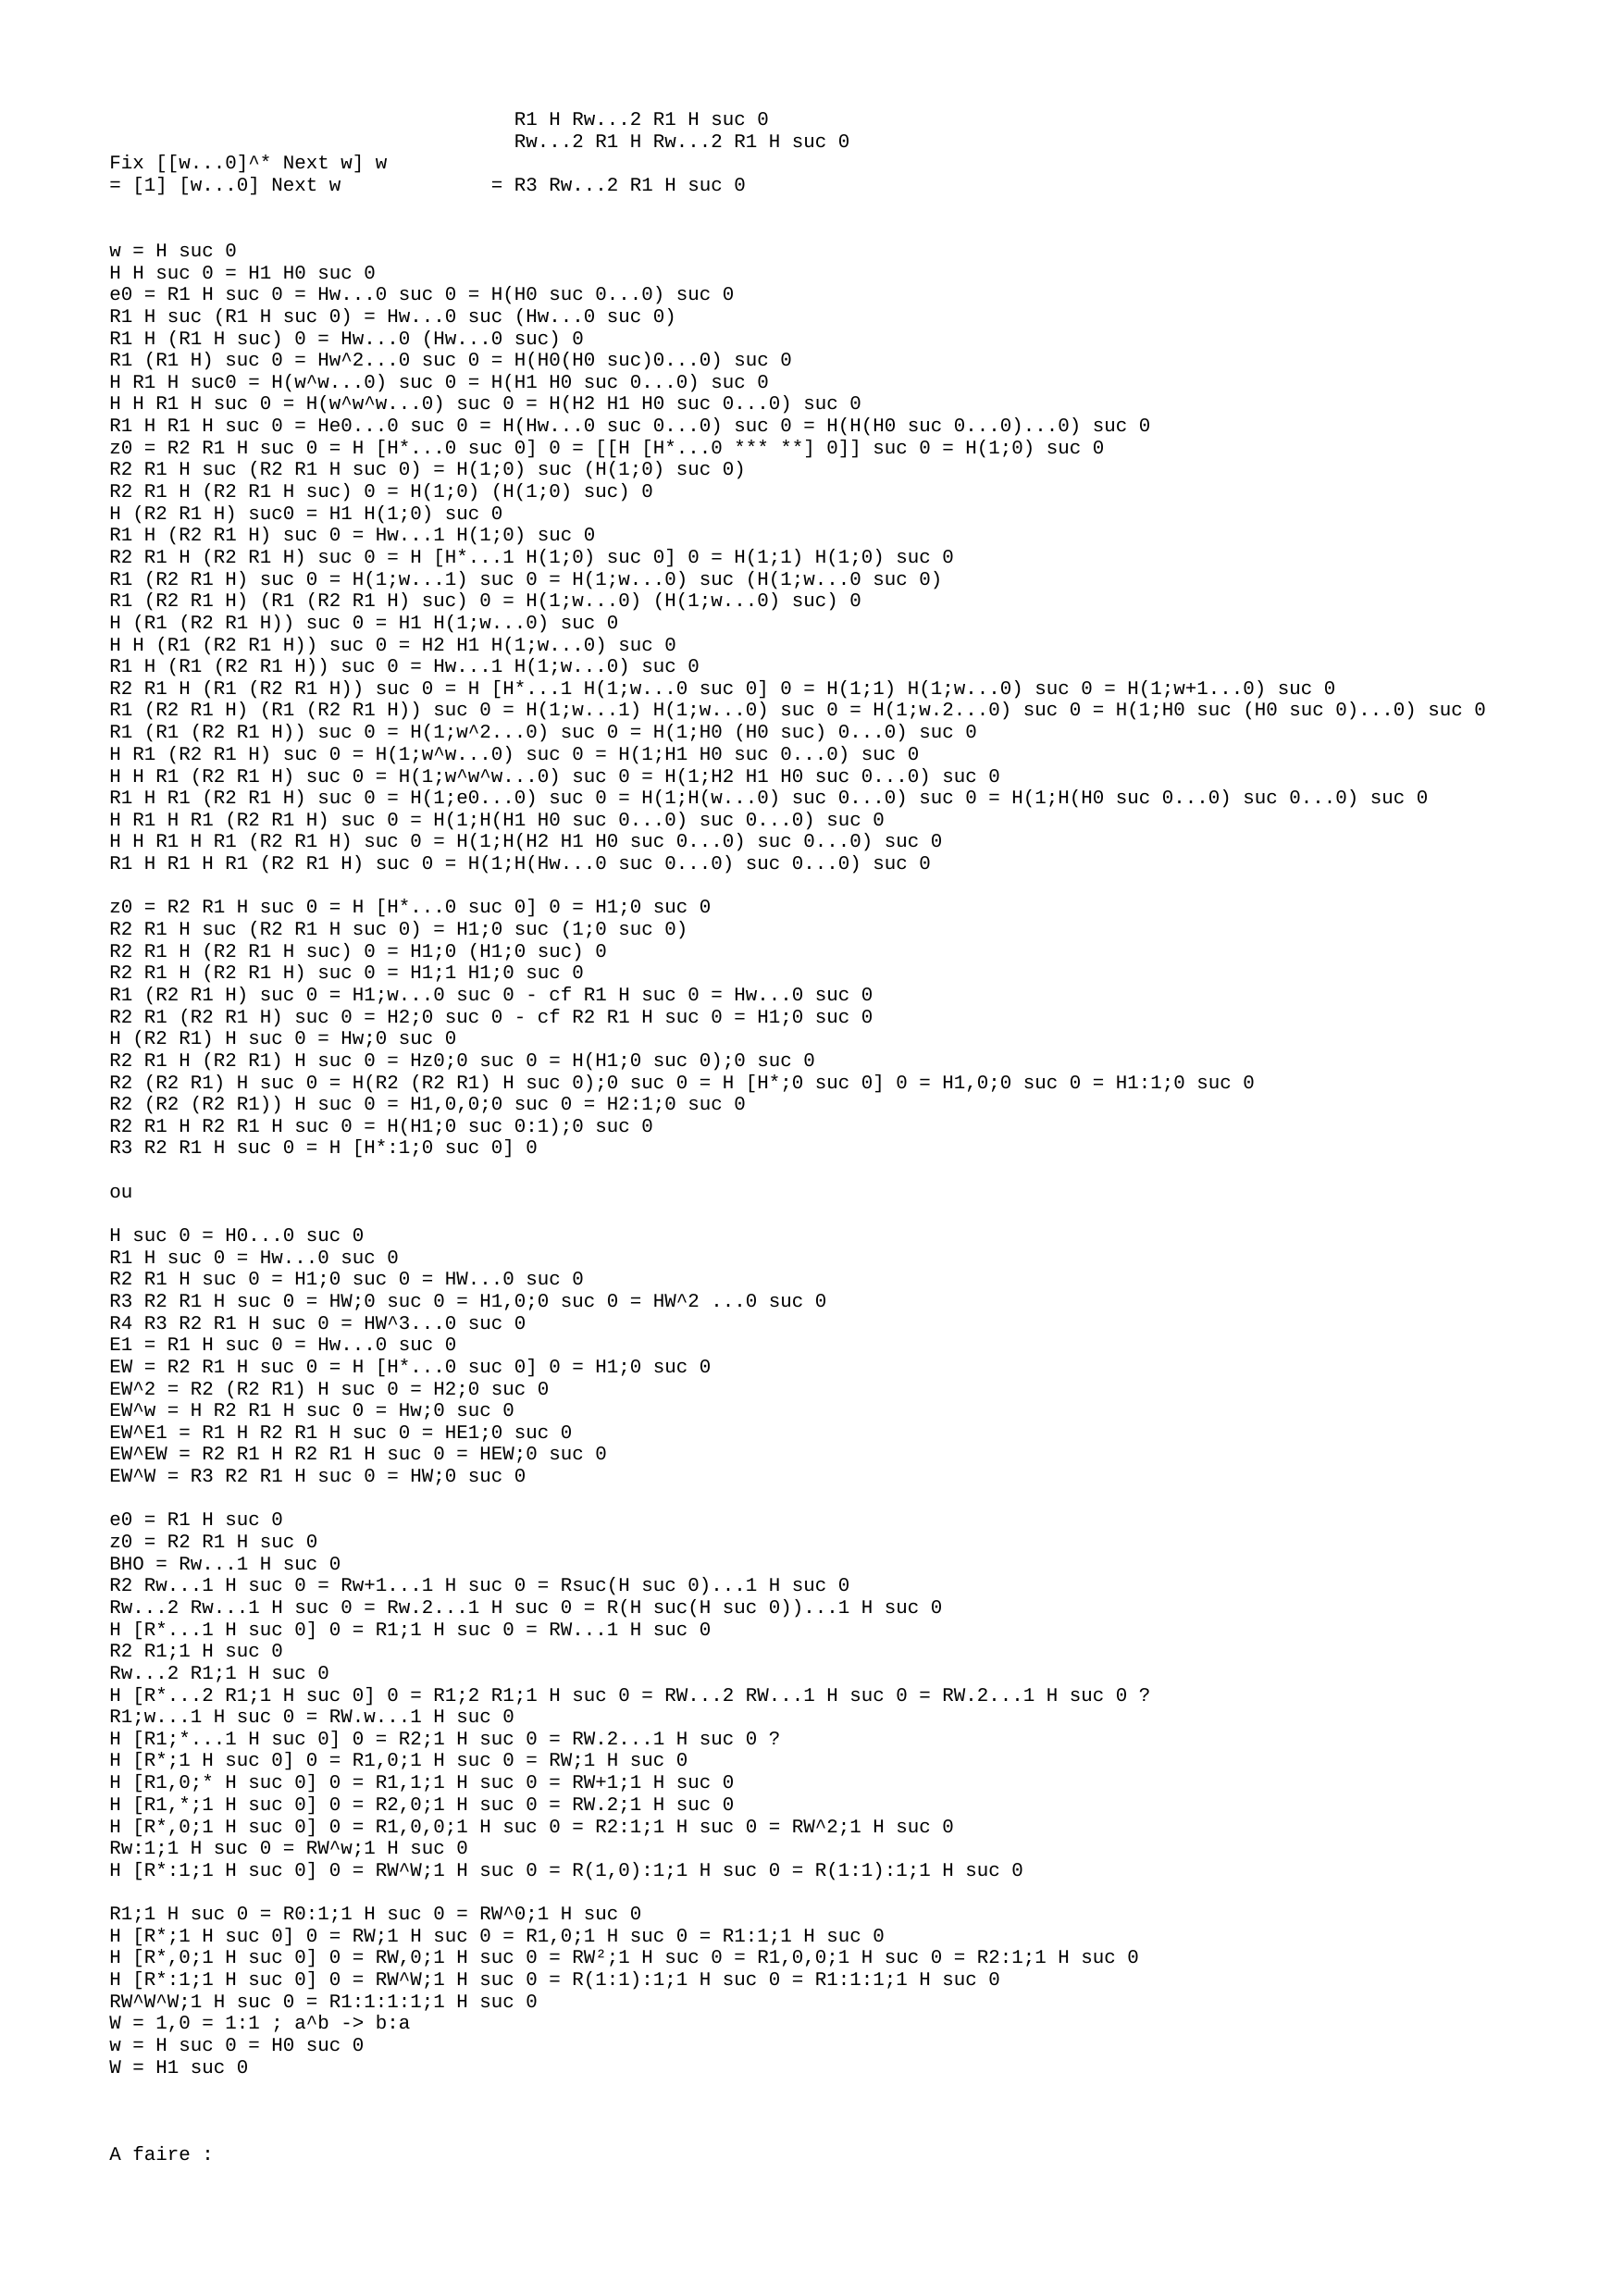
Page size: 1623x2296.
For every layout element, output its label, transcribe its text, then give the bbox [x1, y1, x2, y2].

text R1 H R1 H R1 (R2 R1 H) suc 0 = H(1;H(Hw...0 suc 0...0) suc 0...0) suc 0 [109, 853, 1514, 875]
text R2 R1 H (R1 (R2 R1 H)) suc 0 = H [H*...1 H(1;w...0 suc 0] 0 = H(1;1) H(1;w...0) suc 0 = H(1;w+1...0) suc 0 [109, 678, 1514, 701]
text R1 (R2 R1 H) (R1 (R2 R1 H)) suc 0 = H(1;w...1) H(1;w...0) suc 0 = H(1;w.2...0) suc 0 = H(1;H0 suc (H0 suc 0)...0) suc 0 [109, 701, 1514, 722]
text H R1 H R1 (R2 R1 H) suc 0 = H(1;H(H1 H0 suc 0...0) suc 0...0) suc 0 [109, 810, 1514, 831]
text Rw:1;1 H suc 0 = RW^w;1 H suc 0 [109, 1838, 1514, 1860]
text R2 R1 (R2 R1 H) suc 0 = H2;0 suc 0 - cf R2 R1 H suc 0 = H1;0 suc 0 [109, 1007, 1514, 1028]
text H [R*;1 H suc 0] 0 = R1,0;1 H suc 0 = RW;1 H suc 0 [109, 1751, 1514, 1772]
text H [R*,0;1 H suc 0] 0 = RW,0;1 H suc 0 = RW²;1 H suc 0 = R1,0,0;1 H suc 0 = R2:1;1 H suc 0 [109, 1947, 1514, 1969]
text R1 H (R2 R1 H) suc 0 = Hw...1 H(1;0) suc 0 [109, 525, 1514, 547]
text z0 = R2 R1 H suc 0 = H [H*...0 suc 0] 0 = [[H [H*...0 *** **] 0]] suc 0 = H(1;0) suc 0 [109, 438, 1514, 459]
text R2 R1 H suc 0 = H1;0 suc 0 = HW...0 suc 0 [109, 1269, 1514, 1291]
text H H R1 H suc 0 = H(w^w^w...0) suc 0 = H(H2 H1 H0 suc 0...0) suc 0 [109, 394, 1514, 416]
text E1 = R1 H suc 0 = Hw...0 suc 0 [109, 1334, 1514, 1357]
text R1 (R1 (R2 R1 H)) suc 0 = H(1;w^2...0) suc 0 = H(1;H0 (H0 suc) 0...0) suc 0 [109, 722, 1514, 744]
text A faire : [109, 2144, 1514, 2166]
text H [R*:1;1 H suc 0] 0 = RW^W;1 H suc 0 = R(1:1):1;1 H suc 0 = R1:1:1;1 H suc 0 [109, 1969, 1514, 1992]
text R1 H suc (R1 H suc 0) = Hw...0 suc (Hw...0 suc 0) [109, 306, 1514, 328]
text R2 R1;1 H suc 0 [109, 1641, 1514, 1663]
text R1 H R1 (R2 R1 H) suc 0 = H(1;e0...0) suc 0 = H(1;H(w...0) suc 0...0) suc 0 = H(1;H(H0 suc 0...0) suc 0...0) suc 0 [109, 788, 1514, 810]
text R1 (R2 R1 H) suc 0 = H1;w...0 suc 0 - cf R1 H suc 0 = Hw...0 suc 0 [109, 985, 1514, 1007]
text Rw...2 R1 H Rw...2 R1 H suc 0 [109, 131, 1514, 153]
text R1;w...1 H suc 0 = RW.w...1 H suc 0 [109, 1706, 1514, 1729]
text R2 R1 H (R2 R1 H suc) 0 = H(1;0) (H(1;0) suc) 0 [109, 481, 1514, 503]
text Rw...2 R1;1 H suc 0 [109, 1663, 1514, 1685]
text H R1 H suc0 = H(w^w...0) suc 0 = H(H1 H0 suc 0...0) suc 0 [109, 372, 1514, 394]
text R1 H (R1 H suc) 0 = Hw...0 (Hw...0 suc) 0 [109, 328, 1514, 350]
text H [R1,0;* H suc 0] 0 = R1,1;1 H suc 0 = RW+1;1 H suc 0 [109, 1772, 1514, 1794]
text ou [109, 1182, 1514, 1203]
text e0 = R1 H suc 0 = Hw...0 suc 0 = H(H0 suc 0...0) suc 0 [109, 284, 1514, 306]
text R1 H Rw...2 R1 H suc 0 [109, 109, 1514, 131]
text R3 R2 R1 H suc 0 = HW;0 suc 0 = H1,0;0 suc 0 = HW^2 ...0 suc 0 [109, 1291, 1514, 1313]
text Fix [[w...0]^* Next w] w [109, 153, 1514, 175]
text EW^2 = R2 (R2 R1) H suc 0 = H2;0 suc 0 [109, 1378, 1514, 1400]
text EW^E1 = R1 H R2 R1 H suc 0 = HE1;0 suc 0 [109, 1422, 1514, 1445]
text R1 H (R1 (R2 R1 H)) suc 0 = Hw...1 H(1;w...0) suc 0 [109, 656, 1514, 678]
text R2 R1 H (R2 R1 H) suc 0 = H [H*...1 H(1;0) suc 0] 0 = H(1;1) H(1;0) suc 0 [109, 547, 1514, 569]
text e0 = R1 H suc 0 [109, 1509, 1514, 1532]
text R1 (R1 H) suc 0 = Hw^2...0 suc 0 = H(H0(H0 suc)0...0) suc 0 [109, 350, 1514, 372]
text H H (R1 (R2 R1 H)) suc 0 = H2 H1 H(1;w...0) suc 0 [109, 635, 1514, 656]
text R1 H suc 0 = Hw...0 suc 0 [109, 1247, 1514, 1269]
text R2 R1 H (R2 R1 H) suc 0 = H1;1 H1;0 suc 0 [109, 962, 1514, 985]
text Rw...2 Rw...1 H suc 0 = Rw.2...1 H suc 0 = R(H suc(H suc 0))...1 H suc 0 [109, 1597, 1514, 1620]
text H suc 0 = H0...0 suc 0 [109, 1225, 1514, 1247]
text R2 R1 H (R2 R1 H suc) 0 = H1;0 (H1;0 suc) 0 [109, 941, 1514, 962]
text R4 R3 R2 R1 H suc 0 = HW^3...0 suc 0 [109, 1313, 1514, 1334]
text H [R*...1 H suc 0] 0 = R1;1 H suc 0 = RW...1 H suc 0 [109, 1620, 1514, 1641]
text H R1 (R2 R1 H) suc 0 = H(1;w^w...0) suc 0 = H(1;H1 H0 suc 0...0) suc 0 [109, 744, 1514, 765]
text H (R2 R1 H) suc0 = H1 H(1;0) suc 0 [109, 503, 1514, 525]
text H H R1 (R2 R1 H) suc 0 = H(1;w^w^w...0) suc 0 = H(1;H2 H1 H0 suc 0...0) suc 0 [109, 765, 1514, 788]
text H (R1 (R2 R1 H)) suc 0 = H1 H(1;w...0) suc 0 [109, 613, 1514, 635]
text R2 R1 H R2 R1 H suc 0 = H(H1;0 suc 0:1);0 suc 0 [109, 1116, 1514, 1137]
text EW^W = R3 R2 R1 H suc 0 = HW;0 suc 0 [109, 1466, 1514, 1488]
text H [R1;*...1 H suc 0] 0 = R2;1 H suc 0 = RW.2...1 H suc 0 ? [109, 1729, 1514, 1751]
text EW = R2 R1 H suc 0 = H [H*...0 suc 0] 0 = H1;0 suc 0 [109, 1357, 1514, 1378]
text R2 (R2 R1) H suc 0 = H(R2 (R2 R1) H suc 0);0 suc 0 = H [H*;0 suc 0] 0 = H1,0;0 suc 0 = H1:1;0 suc 0 [109, 1072, 1514, 1094]
text H [R*:1;1 H suc 0] 0 = RW^W;1 H suc 0 = R(1,0):1;1 H suc 0 = R(1:1):1;1 H suc 0 [109, 1860, 1514, 1881]
text H H suc 0 = H1 H0 suc 0 [109, 263, 1514, 284]
text R1 H R1 H suc 0 = He0...0 suc 0 = H(Hw...0 suc 0...0) suc 0 = H(H(H0 suc 0...0)...0) suc 0 [109, 416, 1514, 438]
text H [R1,*;1 H suc 0] 0 = R2,0;1 H suc 0 = RW.2;1 H suc 0 [109, 1794, 1514, 1816]
text R2 R1 H suc (R2 R1 H suc 0) = H(1;0) suc (H(1;0) suc 0) [109, 459, 1514, 481]
text EW^EW = R2 R1 H R2 R1 H suc 0 = HEW;0 suc 0 [109, 1445, 1514, 1466]
text w = H suc 0 [109, 241, 1514, 263]
text H [R*,0;1 H suc 0] 0 = R1,0,0;1 H suc 0 = R2:1;1 H suc 0 = RW^2;1 H suc 0 [109, 1816, 1514, 1838]
text W = 1,0 = 1:1 ; a^b -> b:a [109, 2013, 1514, 2035]
text w = H suc 0 = H0 suc 0 [109, 2035, 1514, 2057]
text H [R*;1 H suc 0] 0 = RW;1 H suc 0 = R1,0;1 H suc 0 = R1:1;1 H suc 0 [109, 1926, 1514, 1947]
text H H R1 H R1 (R2 R1 H) suc 0 = H(1;H(H2 H1 H0 suc 0...0) suc 0...0) suc 0 [109, 831, 1514, 853]
text z0 = R2 R1 H suc 0 [109, 1532, 1514, 1554]
text R2 R1 H (R2 R1) H suc 0 = Hz0;0 suc 0 = H(H1;0 suc 0);0 suc 0 [109, 1050, 1514, 1072]
text R2 R1 H suc (R2 R1 H suc 0) = H1;0 suc (1;0 suc 0) [109, 919, 1514, 941]
text H [R*...2 R1;1 H suc 0] 0 = R1;2 R1;1 H suc 0 = RW...2 RW...1 H suc 0 = RW.2...1 H suc 0 ? [109, 1685, 1514, 1706]
text R1 (R2 R1 H) suc 0 = H(1;w...1) suc 0 = H(1;w...0) suc (H(1;w...0 suc 0) [109, 569, 1514, 590]
text z0 = R2 R1 H suc 0 = H [H*...0 suc 0] 0 = H1;0 suc 0 [109, 897, 1514, 919]
text R2 (R2 (R2 R1)) H suc 0 = H1,0,0;0 suc 0 = H2:1;0 suc 0 [109, 1094, 1514, 1116]
text R2 Rw...1 H suc 0 = Rw+1...1 H suc 0 = Rsuc(H suc 0)...1 H suc 0 [109, 1575, 1514, 1597]
text EW^w = H R2 R1 H suc 0 = Hw;0 suc 0 [109, 1400, 1514, 1422]
text W = H1 suc 0 [109, 2057, 1514, 2079]
text R1;1 H suc 0 = R0:1;1 H suc 0 = RW^0;1 H suc 0 [109, 1904, 1514, 1926]
text R1 (R2 R1 H) (R1 (R2 R1 H) suc) 0 = H(1;w...0) (H(1;w...0) suc) 0 [109, 590, 1514, 613]
text = [1] [w...0] Next w = R3 Rw...2 R1 H suc 0 [109, 175, 1514, 197]
text H (R2 R1) H suc 0 = Hw;0 suc 0 [109, 1028, 1514, 1050]
text R3 R2 R1 H suc 0 = H [H*:1;0 suc 0] 0 [109, 1137, 1514, 1160]
text RW^W^W;1 H suc 0 = R1:1:1:1;1 H suc 0 [109, 1992, 1514, 2013]
text BHO = Rw...1 H suc 0 [109, 1554, 1514, 1575]
